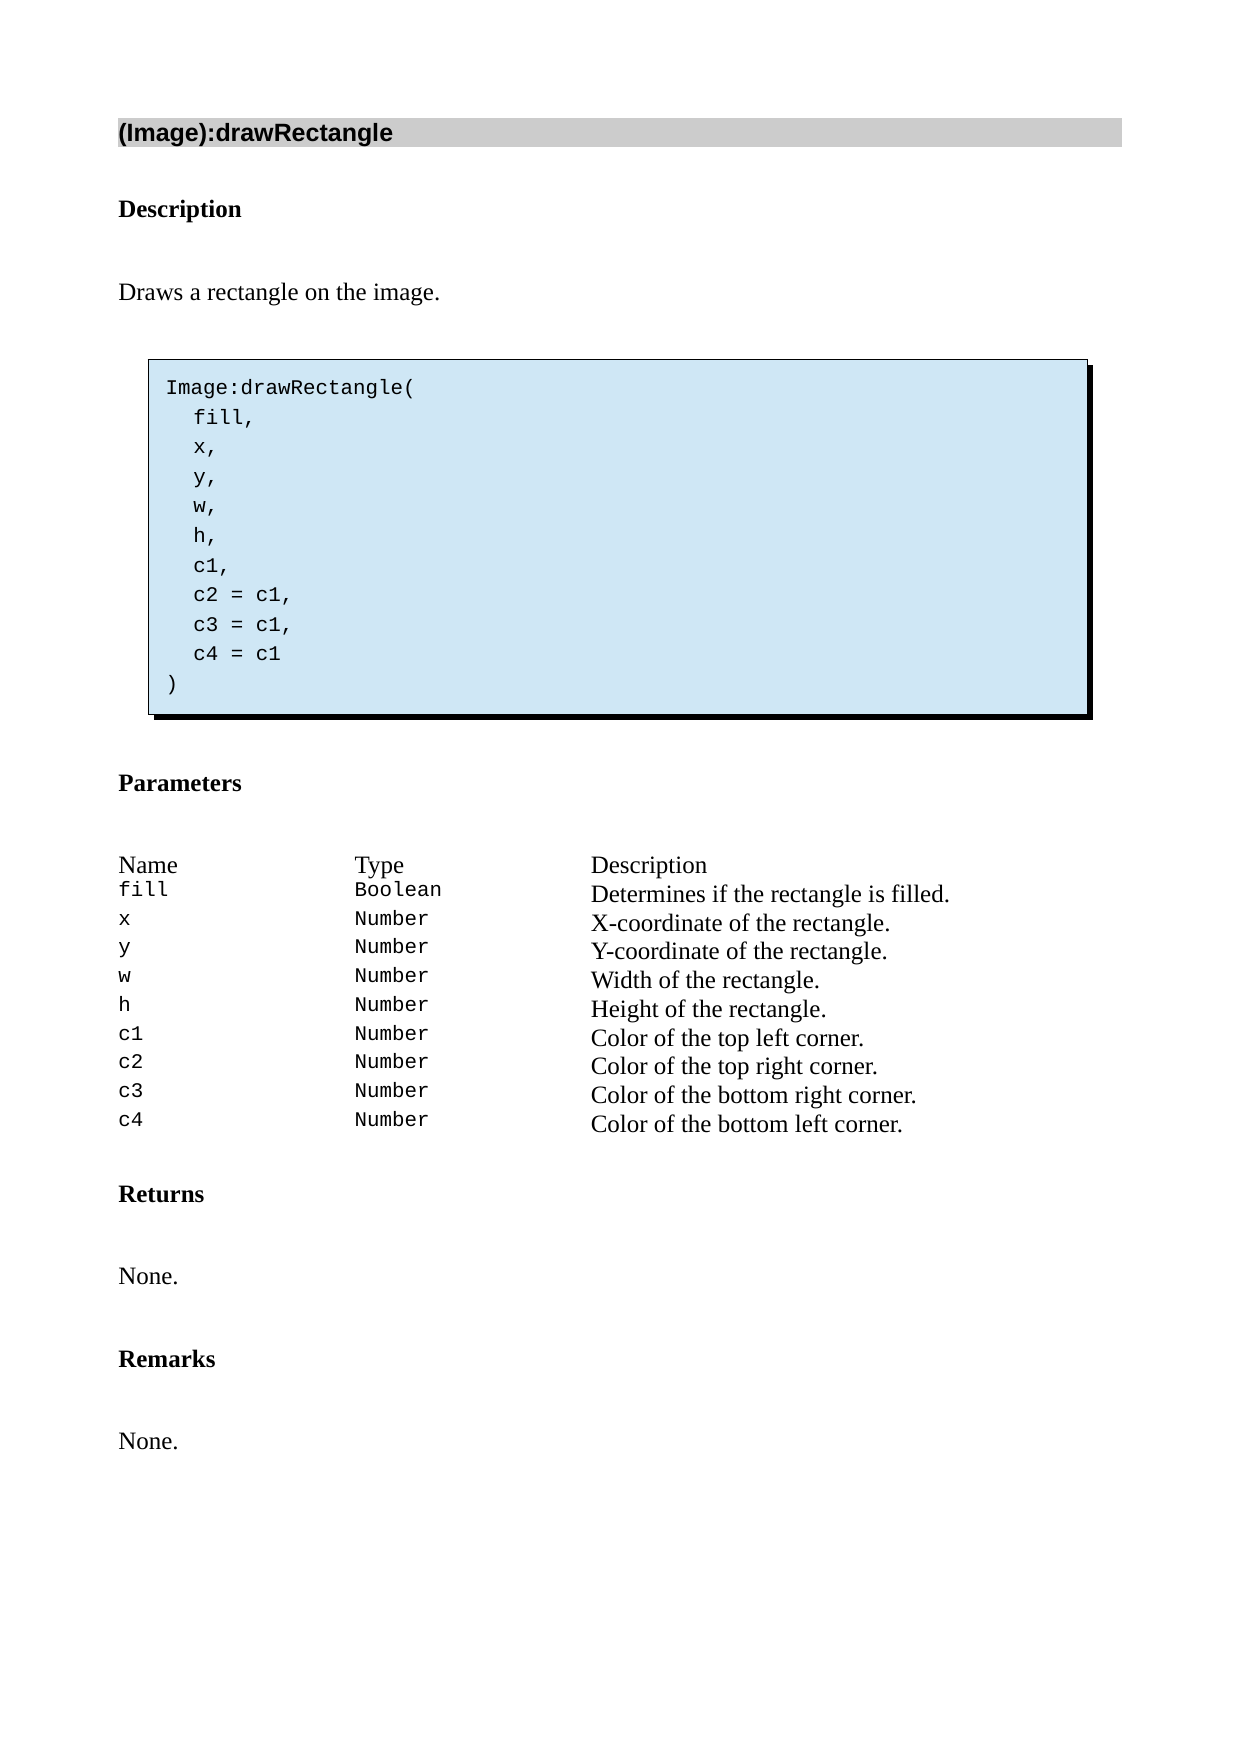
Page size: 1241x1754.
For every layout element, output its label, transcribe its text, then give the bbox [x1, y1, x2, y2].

text None. [118, 1261, 1122, 1290]
table_cell c2 [118, 1051, 354, 1080]
table_header Description [591, 850, 1122, 879]
table_cell h [118, 994, 354, 1023]
table_cell c1 [118, 1023, 354, 1051]
text y, [149, 448, 1087, 478]
text Remarks [118, 1344, 1122, 1373]
table_cell w [118, 965, 354, 994]
table_cell Boolean [354, 879, 591, 908]
table_cell Number [354, 1109, 591, 1138]
text None. [118, 1426, 1122, 1455]
table_header Type [354, 850, 591, 879]
table_cell x [118, 908, 354, 936]
text Parameters [118, 768, 1122, 796]
subtitle (Image):drawRectangle [118, 118, 1122, 147]
text fill, [149, 389, 1087, 418]
table_cell Color of the bottom left corner. [591, 1109, 1122, 1138]
text h, [149, 507, 1087, 537]
table_header Name [118, 850, 354, 879]
text x, [149, 418, 1087, 448]
text Draws a rectangle on the image. [118, 277, 1122, 306]
table_cell Number [354, 965, 591, 994]
text c1, [149, 537, 1087, 566]
table_cell Number [354, 994, 591, 1023]
text c4 = c1 [149, 626, 1087, 655]
text c2 = c1, [149, 566, 1087, 596]
text Returns [118, 1179, 1122, 1208]
table_cell Color of the bottom right corner. [591, 1080, 1122, 1109]
table_cell c4 [118, 1109, 354, 1138]
table_cell Color of the top right corner. [591, 1051, 1122, 1080]
table_cell Determines if the rectangle is filled. [591, 879, 1122, 908]
text Image:drawRectangle( [149, 360, 1087, 389]
table_cell Number [354, 1023, 591, 1051]
table_cell Width of the rectangle. [591, 965, 1122, 994]
table_cell fill [118, 879, 354, 908]
text ) [149, 655, 1087, 714]
table_cell Height of the rectangle. [591, 994, 1122, 1023]
table_cell Number [354, 908, 591, 936]
table_cell Number [354, 936, 591, 965]
table_cell y [118, 936, 354, 965]
text c3 = c1, [149, 596, 1087, 626]
table_cell Number [354, 1051, 591, 1080]
table_cell X-coordinate of the rectangle. [591, 908, 1122, 936]
table_cell Color of the top left corner. [591, 1023, 1122, 1051]
text Description [118, 194, 1122, 223]
table_cell c3 [118, 1080, 354, 1109]
table_cell Y-coordinate of the rectangle. [591, 936, 1122, 965]
text w, [149, 478, 1087, 507]
table_cell Number [354, 1080, 591, 1109]
